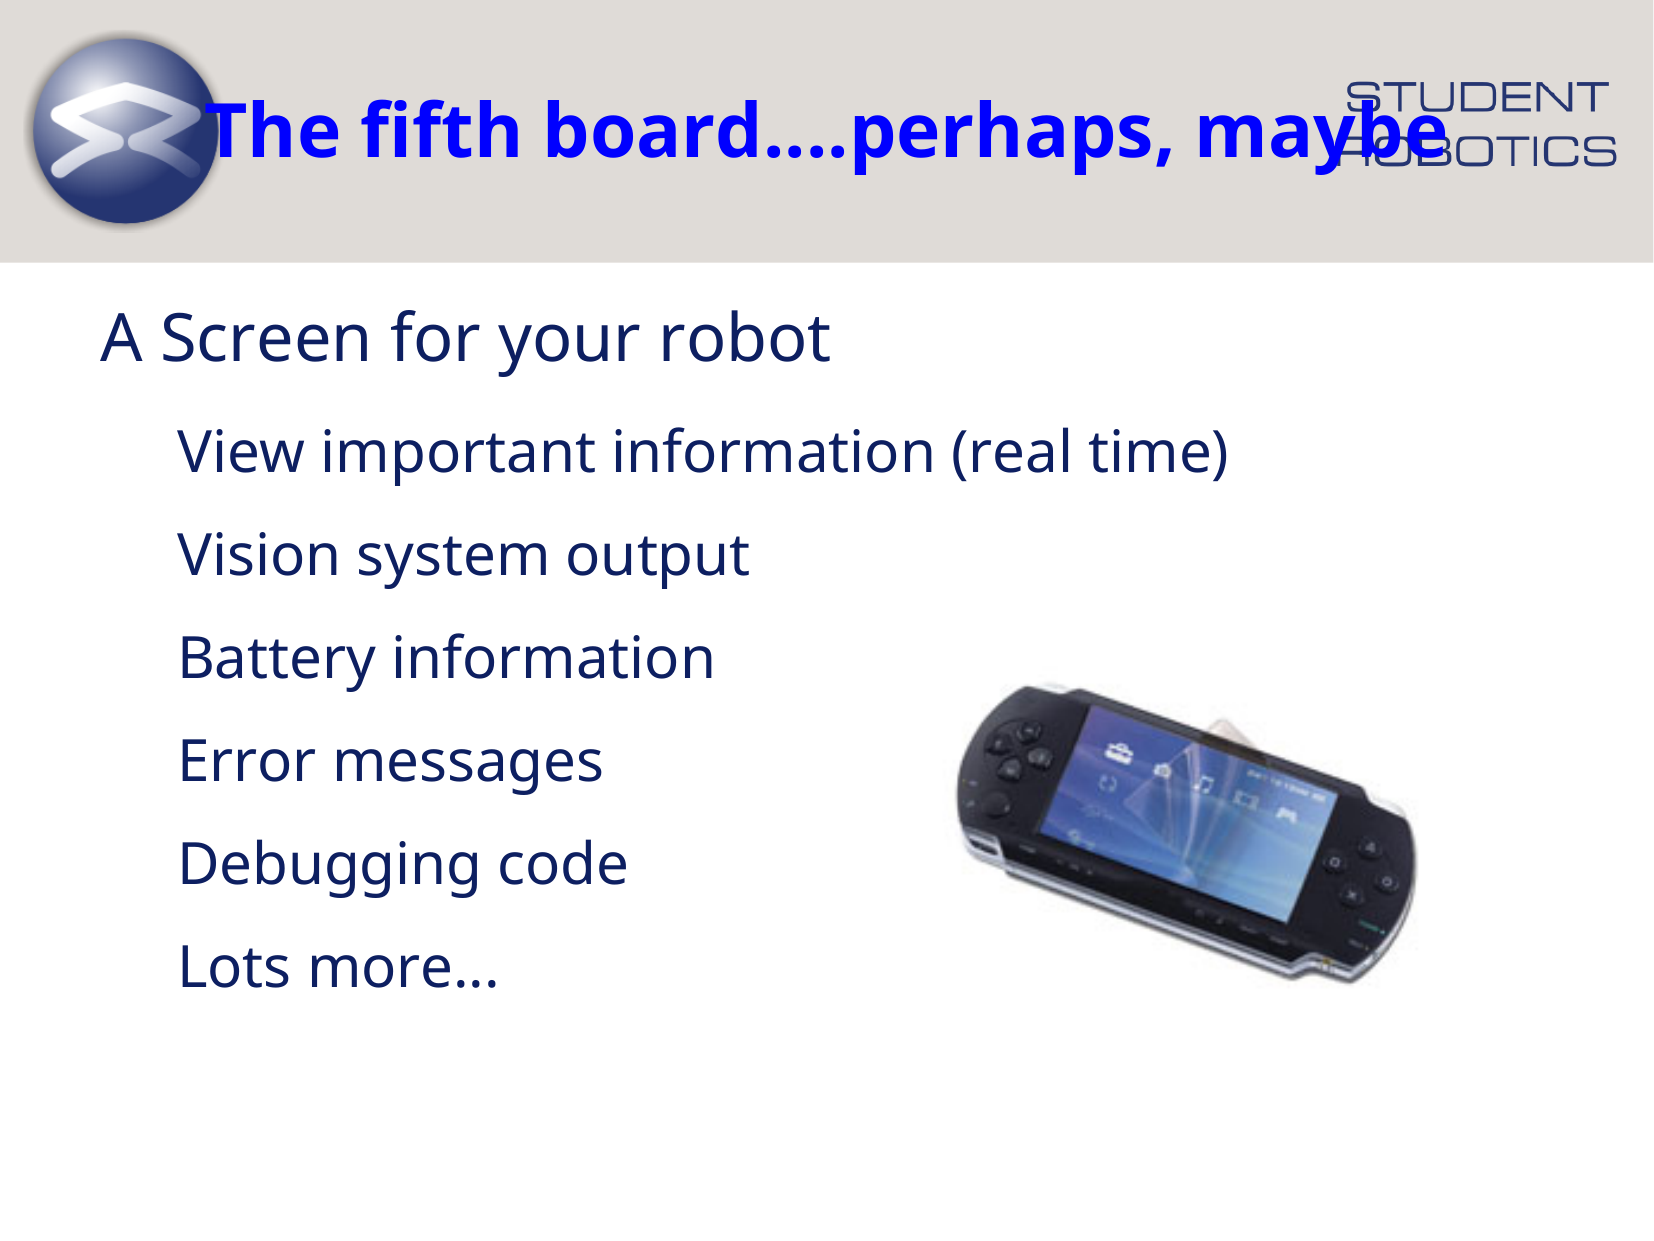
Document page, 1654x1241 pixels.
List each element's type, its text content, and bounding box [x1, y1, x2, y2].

picture [1571, 68, 1633, 174]
list A Screen for your robot View important information (real time) Vision system output Battery information Error messages Debugging code Lots more... [82, 290, 1571, 1094]
picture [925, 571, 1447, 1093]
picture [9, 19, 245, 245]
title The fifth board....perhaps, maybe [82, 56, 1571, 250]
